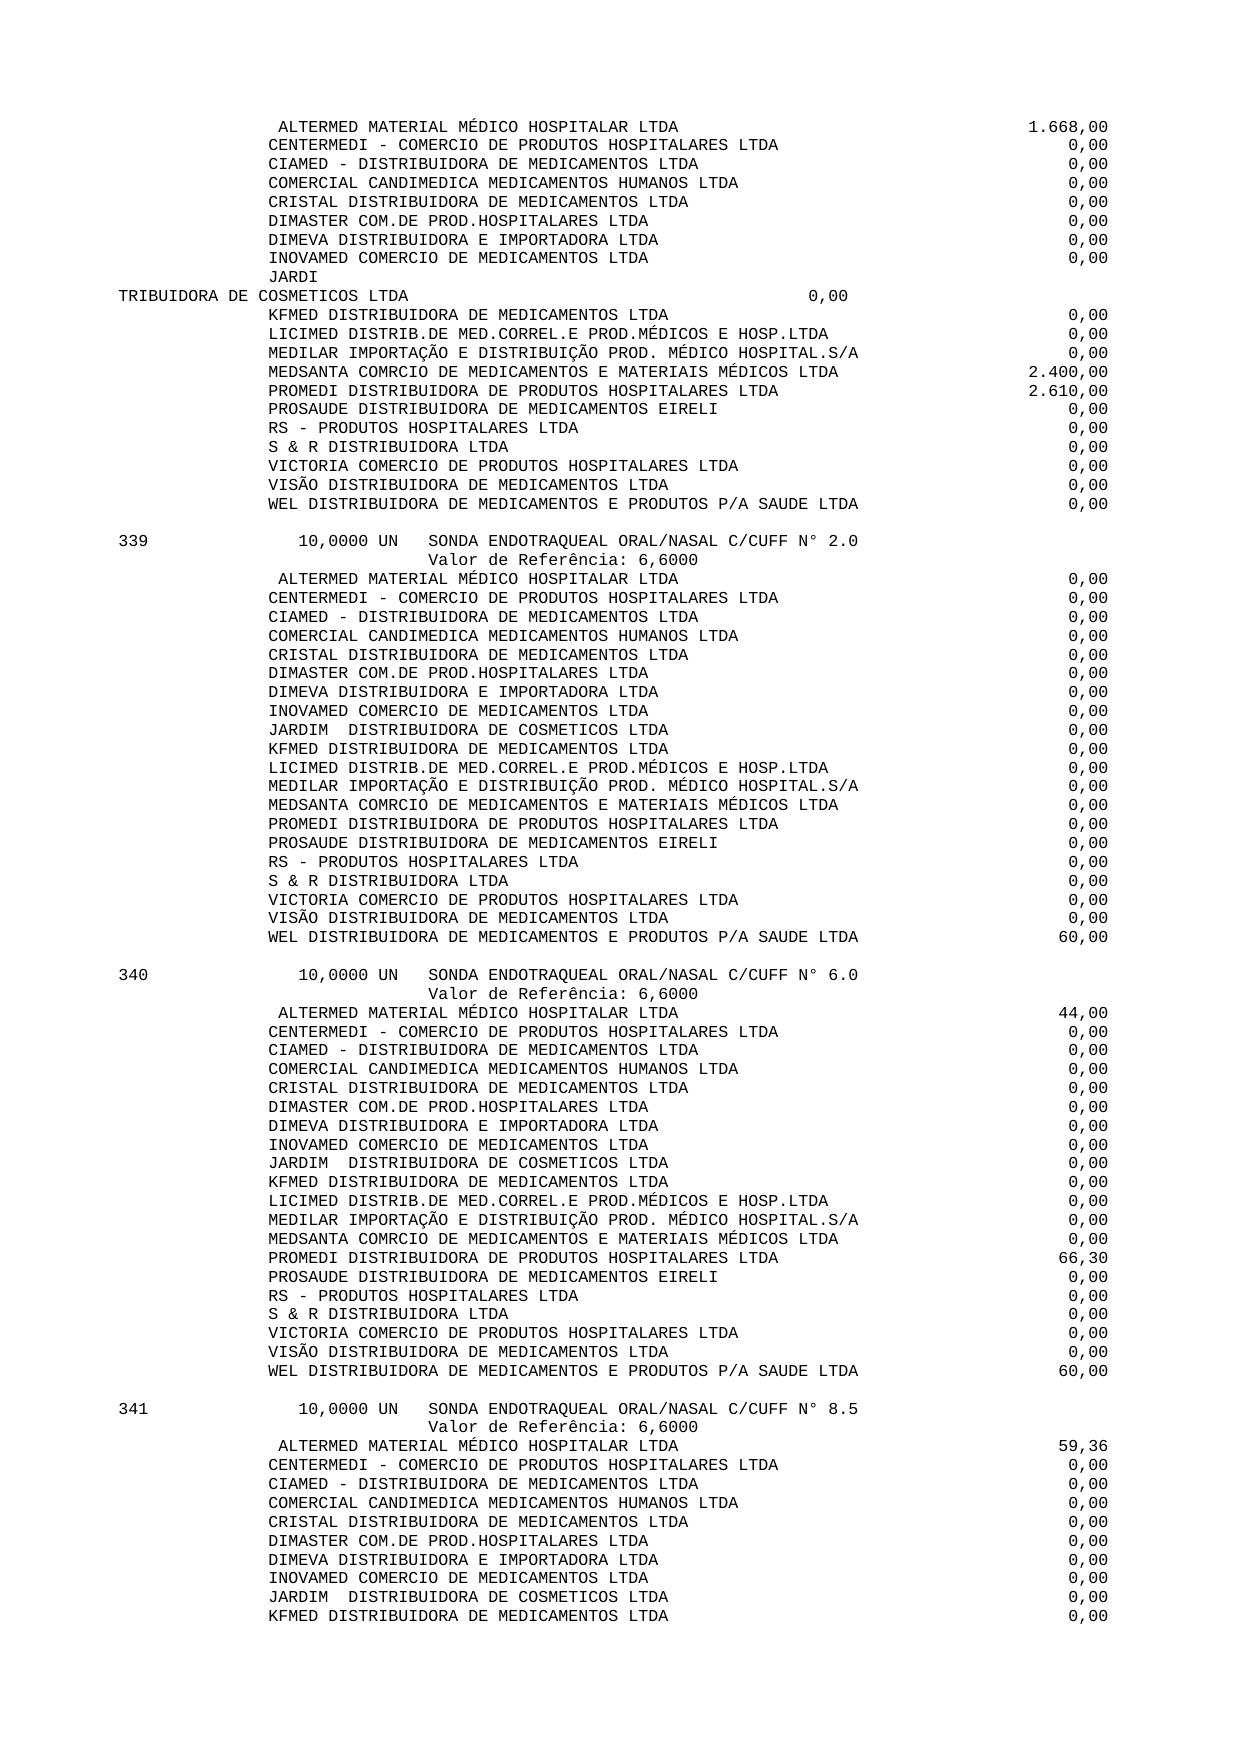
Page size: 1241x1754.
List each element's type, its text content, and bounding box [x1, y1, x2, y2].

text ALTERMED MATERIAL MÉDICO HOSPITALAR LTDA 1.668,00 CENTERMEDI - COMERCIO DE PRODUTOS HOSPITALARES LTDA 0,00 CIAMED - DISTRIBUIDORA DE MEDICAMENTOS LTDA 0,00 COMERCIAL CANDIMEDICA MEDICAMENTOS HUMANOS LTDA 0,00 CRISTAL DISTRIBUIDORA DE MEDICAMENTOS LTDA 0,00 DIMASTER COM.DE PROD.HOSPITALARES LTDA 0,00 DIMEVA DISTRIBUIDORA E IMPORTADORA LTDA 0,00 INOVAMED COMERCIO DE MEDICAMENTOS LTDA 0,00 JARDI [118, 118, 1122, 288]
text TRIBUIDORA DE COSMETICOS LTDA 0,00 KFMED DISTRIBUIDORA DE MEDICAMENTOS LTDA 0,00 LICIMED DISTRIB.DE MED.CORREL.E PROD.MÉDICOS E HOSP.LTDA 0,00 MEDILAR IMPORTAÇÃO E DISTRIBUIÇÃO PROD. MÉDICO HOSPITAL.S/A 0,00 MEDSANTA COMRCIO DE MEDICAMENTOS E MATERIAIS MÉDICOS LTDA 2.400,00 PROMEDI DISTRIBUIDORA DE PRODUTOS HOSPITALARES LTDA 2.610,00 PROSAUDE DISTRIBUIDORA DE MEDICAMENTOS EIRELI 0,00 RS - PRODUTOS HOSPITALARES LTDA 0,00 S & R DISTRIBUIDORA LTDA 0,00 VICTORIA COMERCIO DE PRODUTOS HOSPITALARES LTDA 0,00 VISÃO DISTRIBUIDORA DE MEDICAMENTOS LTDA 0,00 WEL DISTRIBUIDORA DE MEDICAMENTOS E PRODUTOS P/A SAUDE LTDA 0,00 339 10,0000 UN SONDA ENDOTRAQUEAL ORAL/NASAL C/CUFF N° 2.0 Valor de Referência: 6,6000 ALTERMED MATERIAL MÉDICO HOSPITALAR LTDA 0,00 CENTERMEDI - COMERCIO DE PRODUTOS HOSPITALARES LTDA 0,00 CIAMED - DISTRIBUIDORA DE MEDICAMENTOS LTDA 0,00 COMERCIAL CANDIMEDICA MEDICAMENTOS HUMANOS LTDA 0,00 CRISTAL DISTRIBUIDORA DE MEDICAMENTOS LTDA 0,00 DIMASTER COM.DE PROD.HOSPITALARES LTDA 0,00 DIMEVA DISTRIBUIDORA E IMPORTADORA LTDA 0,00 INOVAMED COMERCIO DE MEDICAMENTOS LTDA 0,00 JARDIM DISTRIBUIDORA DE COSMETICOS LTDA 0,00 KFMED DISTRIBUIDORA DE MEDICAMENTOS LTDA 0,00 LICIMED DISTRIB.DE MED.CORREL.E PROD.MÉDICOS E HOSP.LTDA 0,00 MEDILAR IMPORTAÇÃO E DISTRIBUIÇÃO PROD. MÉDICO HOSPITAL.S/A 0,00 MEDSANTA COMRCIO DE MEDICAMENTOS E MATERIAIS MÉDICOS LTDA 0,00 PROMEDI DISTRIBUIDORA DE PRODUTOS HOSPITALARES LTDA 0,00 PROSAUDE DISTRIBUIDORA DE MEDICAMENTOS EIRELI 0,00 RS - PRODUTOS HOSPITALARES LTDA 0,00 S & R DISTRIBUIDORA LTDA 0,00 VICTORIA COMERCIO DE PRODUTOS HOSPITALARES LTDA 0,00 VISÃO DISTRIBUIDORA DE MEDICAMENTOS LTDA 0,00 WEL DISTRIBUIDORA DE MEDICAMENTOS E PRODUTOS P/A SAUDE LTDA 60,00 340 10,0000 UN SONDA ENDOTRAQUEAL ORAL/NASAL C/CUFF N° 6.0 Valor de Referência: 6,6000 ALTERMED MATERIAL MÉDICO HOSPITALAR LTDA 44,00 CENTERMEDI - COMERCIO DE PRODUTOS HOSPITALARES LTDA 0,00 CIAMED - DISTRIBUIDORA DE MEDICAMENTOS LTDA 0,00 COMERCIAL CANDIMEDICA MEDICAMENTOS HUMANOS LTDA 0,00 CRISTAL DISTRIBUIDORA DE MEDICAMENTOS LTDA 0,00 DIMASTER COM.DE PROD.HOSPITALARES LTDA 0,00 DIMEVA DISTRIBUIDORA E IMPORTADORA LTDA 0,00 INOVAMED COMERCIO DE MEDICAMENTOS LTDA 0,00 JARDIM DISTRIBUIDORA DE COSMETICOS LTDA 0,00 KFMED DISTRIBUIDORA DE MEDICAMENTOS LTDA 0,00 LICIMED DISTRIB.DE MED.CORREL.E PROD.MÉDICOS E HOSP.LTDA 0,00 MEDILAR IMPORTAÇÃO E DISTRIBUIÇÃO PROD. MÉDICO HOSPITAL.S/A 0,00 MEDSANTA COMRCIO DE MEDICAMENTOS E MATERIAIS MÉDICOS LTDA 0,00 PROMEDI DISTRIBUIDORA DE PRODUTOS HOSPITALARES LTDA 66,30 PROSAUDE DISTRIBUIDORA DE MEDICAMENTOS EIRELI 0,00 RS - PRODUTOS HOSPITALARES LTDA 0,00 S & R DISTRIBUIDORA LTDA 0,00 VICTORIA COMERCIO DE PRODUTOS HOSPITALARES LTDA 0,00 VISÃO DISTRIBUIDORA DE MEDICAMENTOS LTDA 0,00 WEL DISTRIBUIDORA DE MEDICAMENTOS E PRODUTOS P/A SAUDE LTDA 60,00 341 10,0000 UN SONDA ENDOTRAQUEAL ORAL/NASAL C/CUFF N° 8.5 Valor de Referência: 6,6000 ALTERMED MATERIAL MÉDICO HOSPITALAR LTDA 59,36 CENTERMEDI - COMERCIO DE PRODUTOS HOSPITALARES LTDA 0,00 CIAMED - DISTRIBUIDORA DE MEDICAMENTOS LTDA 0,00 COMERCIAL CANDIMEDICA MEDICAMENTOS HUMANOS LTDA 0,00 CRISTAL DISTRIBUIDORA DE MEDICAMENTOS LTDA 0,00 DIMASTER COM.DE PROD.HOSPITALARES LTDA 0,00 DIMEVA DISTRIBUIDORA E IMPORTADORA LTDA 0,00 INOVAMED COMERCIO DE MEDICAMENTOS LTDA 0,00 JARDIM DISTRIBUIDORA DE COSMETICOS LTDA 0,00 KFMED DISTRIBUIDORA DE MEDICAMENTOS LTDA 0,00 [118, 288, 1122, 1626]
